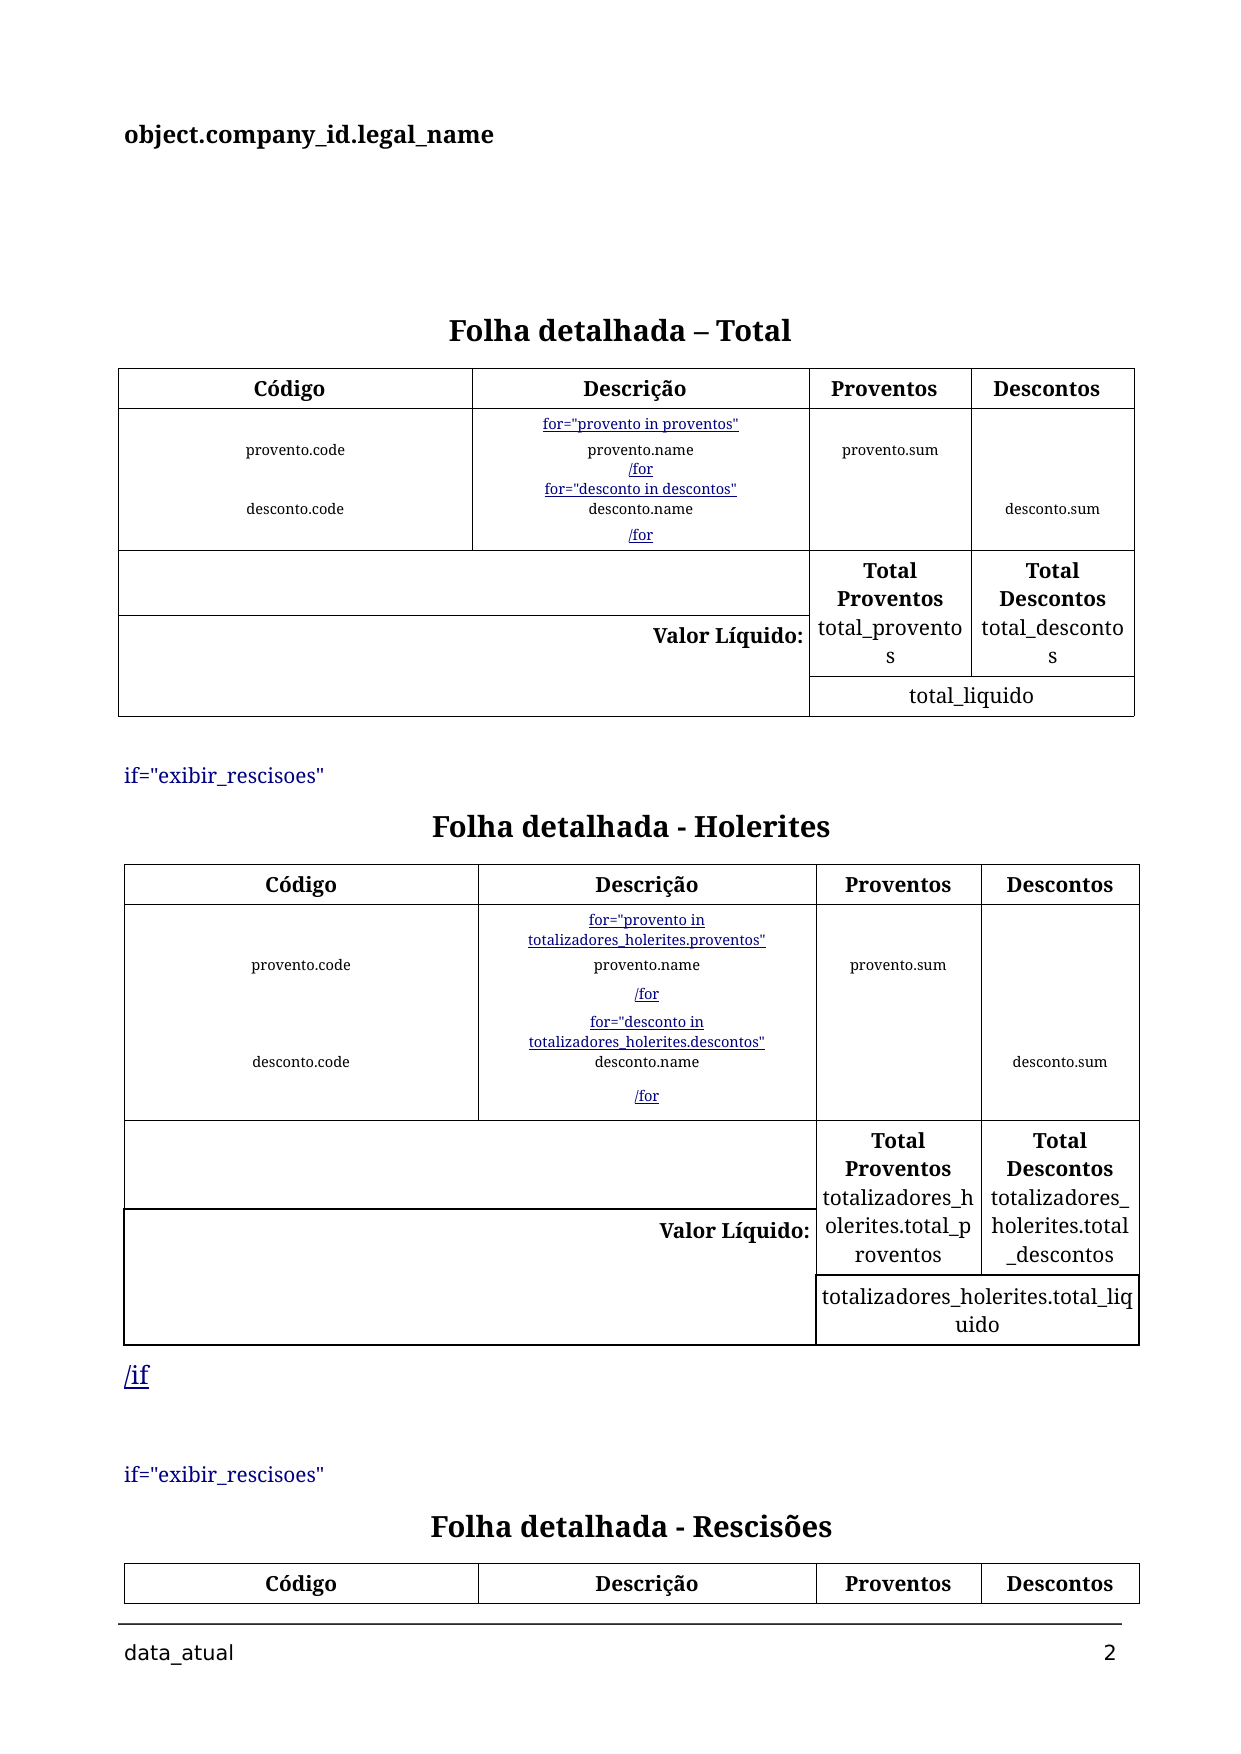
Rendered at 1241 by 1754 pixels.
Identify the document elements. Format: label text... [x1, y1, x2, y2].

table_cell [817, 905, 981, 955]
table_cell [119, 479, 472, 499]
table_cell [972, 479, 1134, 499]
table_cell [125, 1012, 478, 1052]
table_cell [982, 955, 1139, 984]
table_cell [972, 519, 1134, 550]
table_cell totalizadores_holerites.total_liquido [817, 1276, 1138, 1344]
table_cell [119, 551, 809, 615]
table_cell /for [473, 519, 809, 550]
table_cell [125, 984, 478, 1012]
table_cell [810, 459, 971, 479]
table_cell [982, 905, 1139, 955]
table_cell [810, 479, 971, 499]
table_cell Total Proventos totalizadores_holerites.total_proventos [817, 1121, 981, 1274]
table_cell [817, 1052, 981, 1080]
table_cell Código [125, 865, 478, 904]
table_cell provento.code [119, 439, 472, 459]
table_cell desconto.name [479, 1052, 816, 1080]
table_header Folha detalhada – Total [118, 305, 1134, 368]
table_cell Proventos [817, 865, 981, 904]
table_cell [810, 519, 971, 550]
table_cell for="provento in totalizadores_holerites.proventos" [479, 905, 816, 955]
table_cell Total Proventos total_proventos [810, 551, 971, 676]
table_cell desconto.code [125, 1052, 478, 1080]
table_cell /for [479, 984, 816, 1012]
table_cell Descontos [982, 865, 1139, 904]
table_cell for="provento in proventos" [473, 409, 809, 439]
table_cell [125, 1121, 816, 1208]
table_cell Total Descontos totalizadores_holerites.total_descontos [982, 1121, 1139, 1274]
table_cell /for [473, 459, 809, 479]
table_cell /if [118, 1352, 1181, 1398]
table_cell provento.sum [817, 955, 981, 984]
table_cell desconto.code [119, 499, 472, 519]
table_cell Código [125, 1564, 478, 1603]
table_cell /for [479, 1080, 816, 1120]
table_cell Descrição [479, 1564, 816, 1603]
table_cell provento.sum [810, 439, 971, 459]
table_cell [982, 1080, 1139, 1120]
table_cell [119, 409, 472, 439]
table_header Folha detalhada - Rescisões [124, 1500, 1139, 1563]
table_cell Descontos [972, 369, 1134, 408]
table_cell desconto.sum [982, 1052, 1139, 1080]
table_cell [817, 1012, 981, 1052]
table_cell for="desconto in totalizadores_holerites.descontos" [479, 1012, 816, 1052]
table_cell Total Descontos total_descontos [972, 551, 1134, 676]
table_cell Código [119, 369, 472, 408]
table_cell Proventos [810, 369, 971, 408]
table_cell provento.code [125, 955, 478, 984]
table_cell Valor Líquido: [125, 1210, 816, 1344]
table_cell [817, 984, 981, 1012]
table_cell [972, 409, 1134, 439]
table_header Folha detalhada - Holerites [124, 801, 1139, 864]
table_cell Valor Líquido: [119, 616, 809, 716]
table_cell provento.name [473, 439, 809, 459]
table_cell [972, 439, 1134, 459]
table_cell [810, 499, 971, 519]
table_cell [118, 795, 1181, 1352]
table_cell [982, 1012, 1139, 1052]
table_cell [118, 1495, 1181, 1609]
table_cell [125, 1080, 478, 1120]
table_cell [982, 984, 1139, 1012]
table_cell [119, 459, 472, 479]
table_cell [817, 1080, 981, 1120]
table_cell total_liquido [810, 677, 1134, 716]
table_cell Proventos [817, 1564, 981, 1603]
table_cell [810, 409, 971, 439]
table_cell desconto.name [473, 499, 809, 519]
table_header if="exibir_rescisoes" [118, 1455, 1181, 1494]
table_header if="exibir_rescisoes" [118, 755, 1181, 795]
table_cell desconto.sum [972, 499, 1134, 519]
table_cell [125, 905, 478, 955]
table_cell Descontos [982, 1564, 1139, 1603]
table_cell provento.name [479, 955, 816, 984]
table_cell Descrição [473, 369, 809, 408]
table_cell for="desconto in descontos" [473, 479, 809, 499]
table_cell Descrição [479, 865, 816, 904]
table_cell [119, 519, 472, 550]
table_cell [972, 459, 1134, 479]
